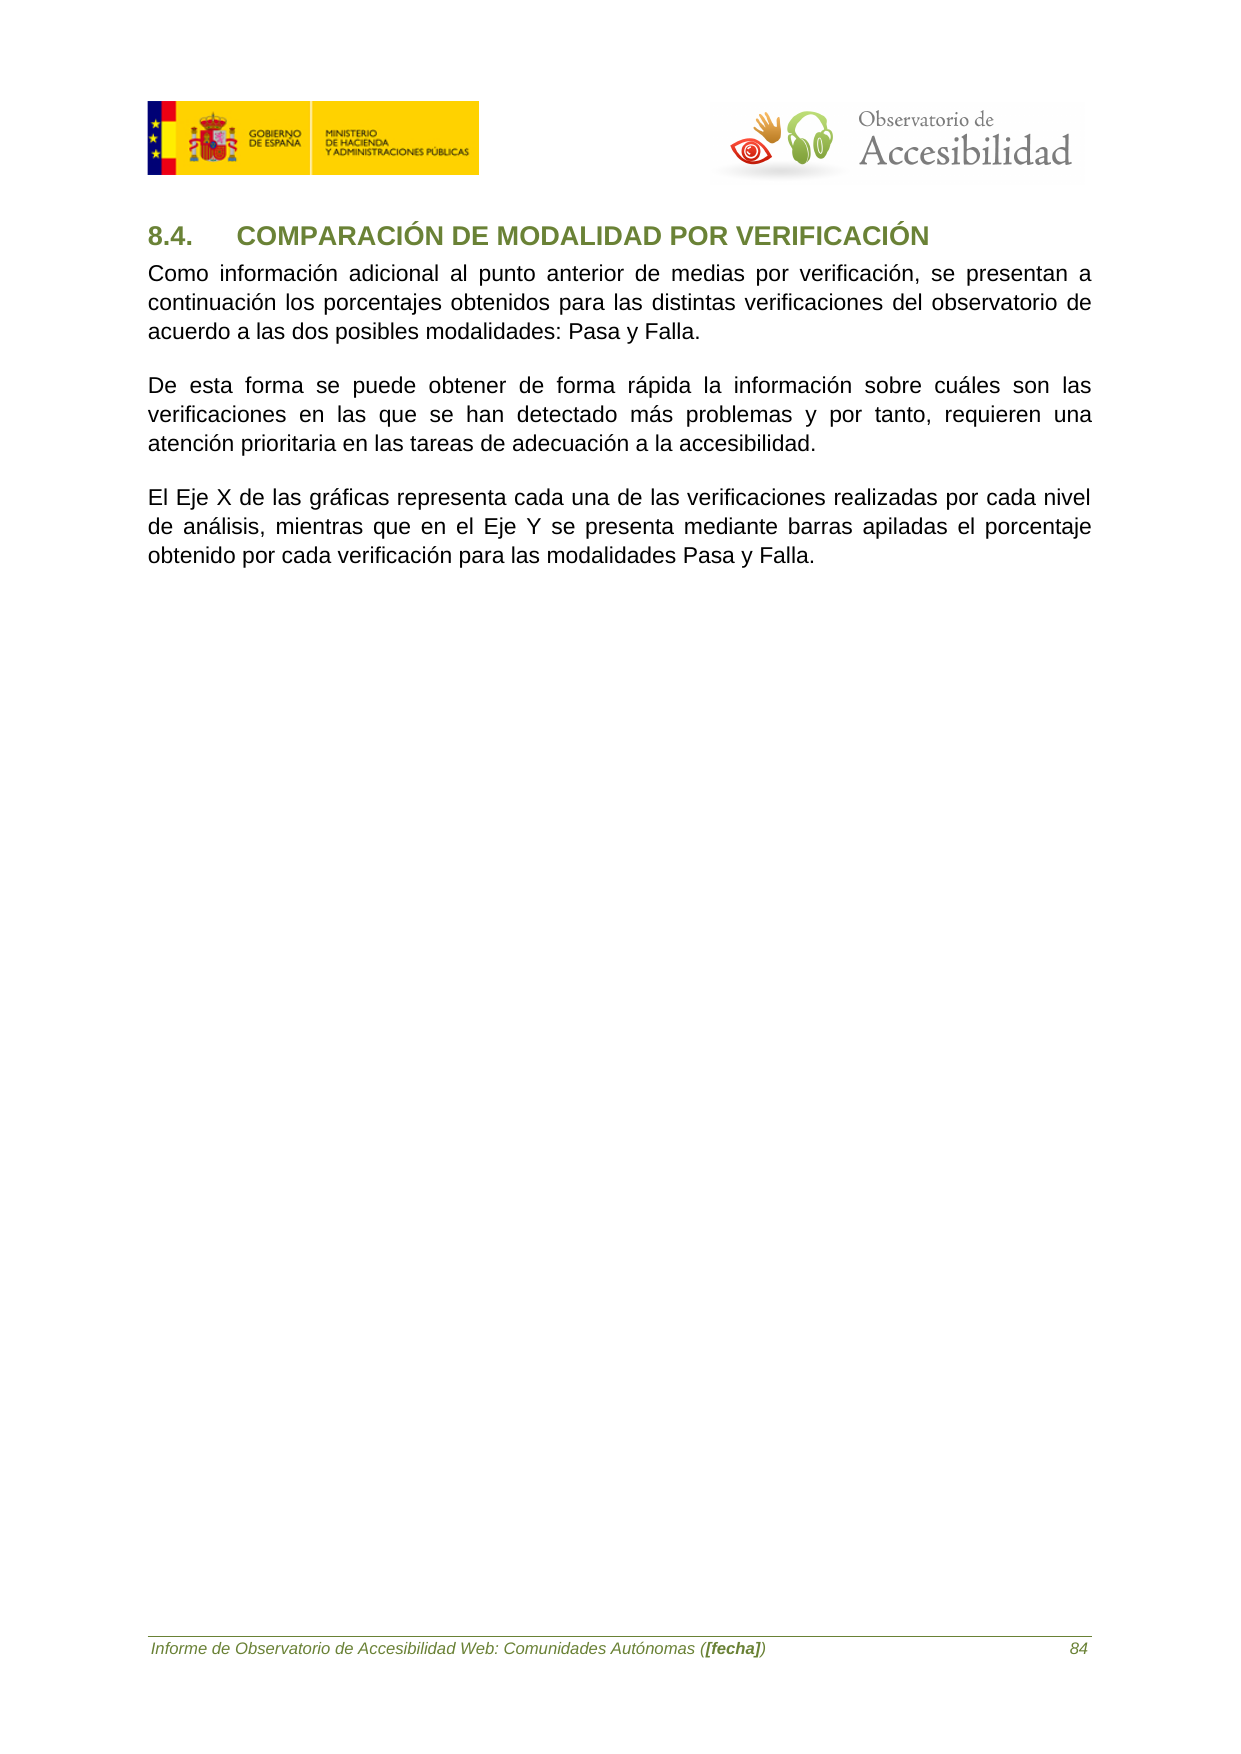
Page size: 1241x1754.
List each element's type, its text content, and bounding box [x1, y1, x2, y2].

subtitle Comparación de Modalidad por Verificación [148, 220, 1092, 251]
picture [710, 102, 1086, 185]
text El Eje X de las gráficas representa cada una de las verificaciones realizadas por cada nivel de análisis, mientras que en el Eje Y se presenta mediante barras apiladas el porcentaje obtenido por cada verificación para las modalidades Pasa y Falla. [148, 484, 1092, 568]
text De esta forma se puede obtener de forma rápida la información sobre cuáles son las verificaciones en las que se han detectado más problemas y por tanto, requieren una atención prioritaria en las tareas de adecuación a la accesibilidad. [148, 372, 1092, 456]
text Como información adicional al punto anterior de medias por verificación, se presentan a continuación los porcentajes obtenidos para las distintas verificaciones del observatorio de acuerdo a las dos posibles modalidades: Pasa y Falla. [148, 260, 1092, 344]
picture [147, 101, 479, 175]
